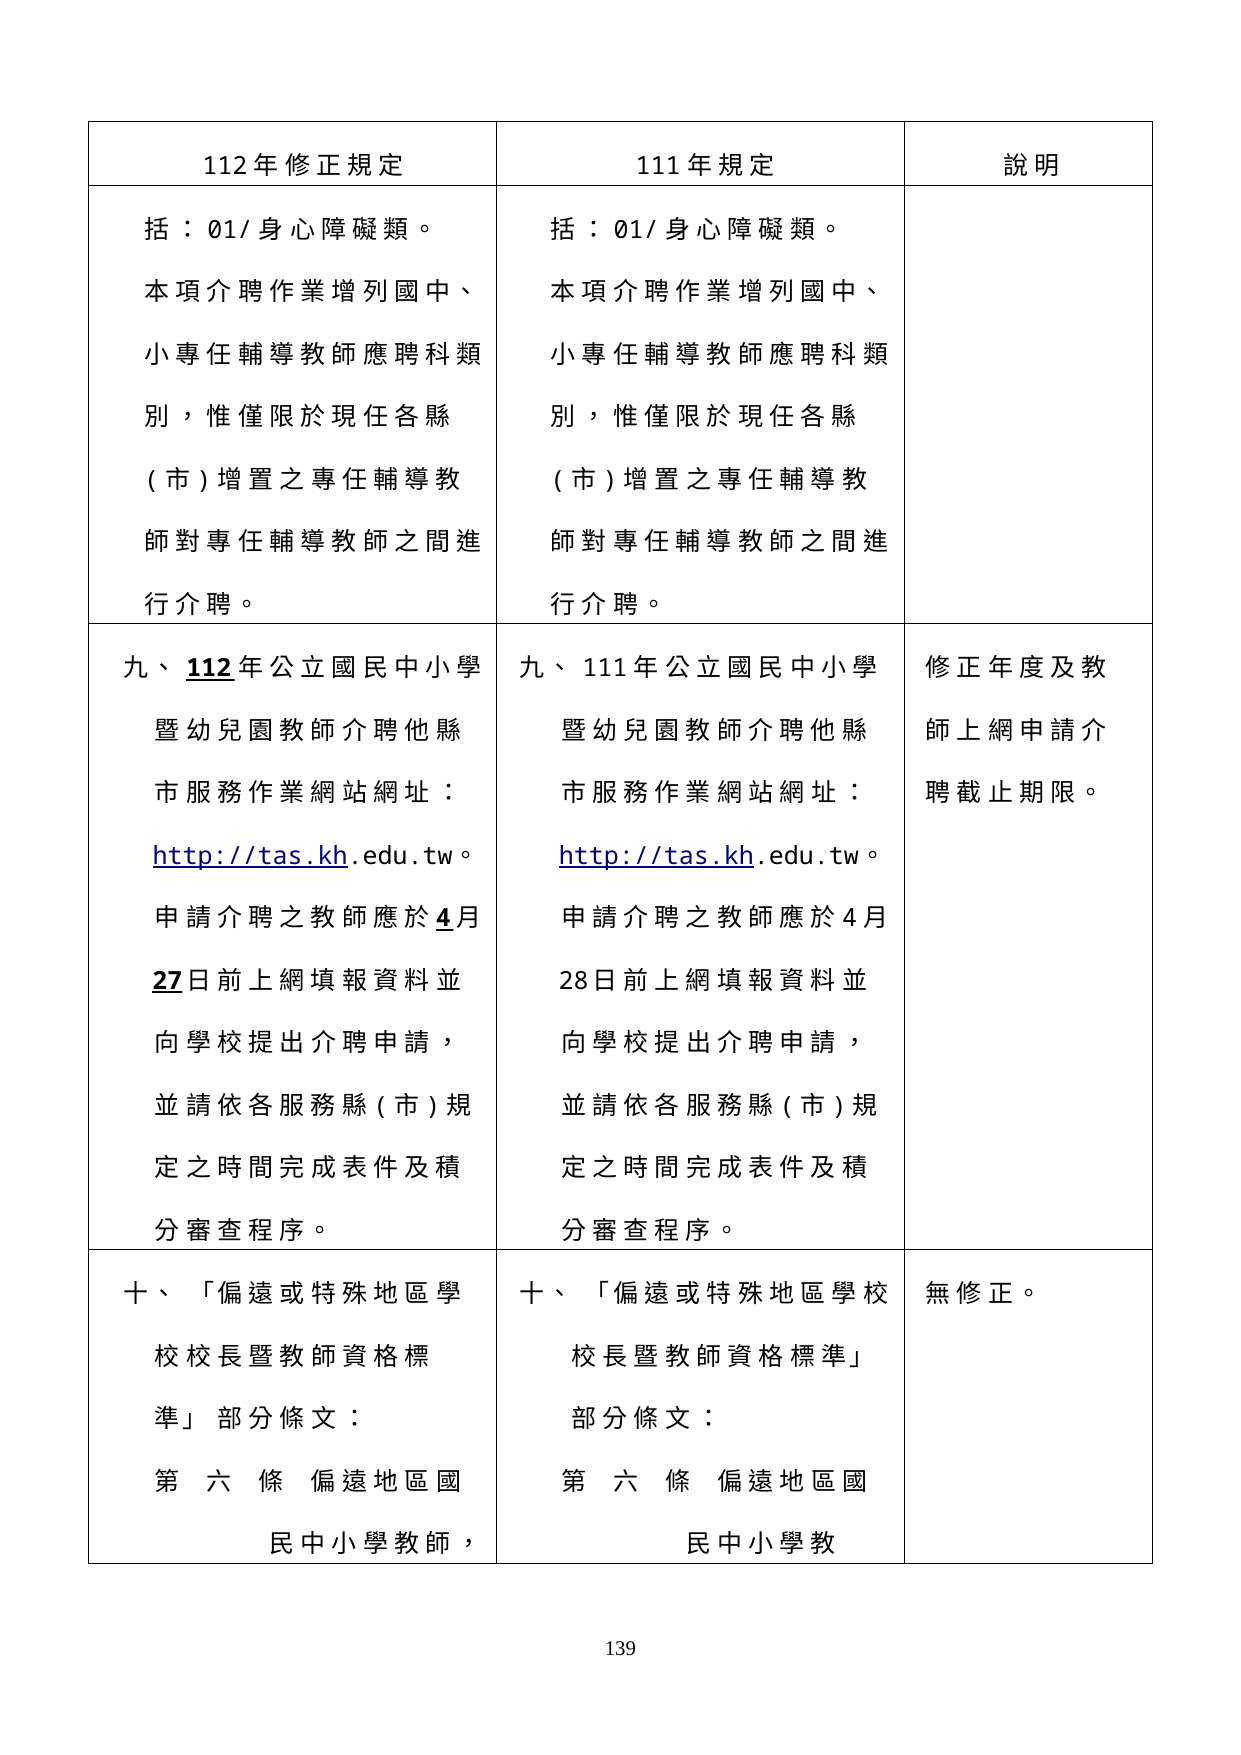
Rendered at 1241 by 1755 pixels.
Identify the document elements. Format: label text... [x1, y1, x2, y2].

table_cell 無修正。 [905, 1250, 1152, 1563]
table_cell 修正年度及教師上網申請介聘截止期限。 [905, 624, 1152, 1249]
table_cell [905, 186, 1152, 623]
table_header 112年修正規定 [89, 122, 496, 185]
table_cell 括：01/身心障礙類。 本項介聘作業增列國中、小專任輔導教師應聘科類別，惟僅限於現任各縣(市)增置之專任輔導教師對專任輔導教師之間進行介聘。 [89, 186, 496, 623]
table_cell 十、「偏遠或特殊地區學校校長暨教師資格標準」部分條文： 第 六 條 偏遠地區國民中小學教師， [89, 1250, 496, 1563]
table_cell 九、111年公立國民中小學暨幼兒園教師介聘他縣市服務作業網站網址：http://tas.kh.edu.tw。申請介聘之教師應於4月28日前上網填報資料並向學校提出介聘申請，並請依各服務縣(市)規定之時間完成表件及積分審查程序。 [497, 624, 904, 1249]
table_cell 十、「偏遠或特殊地區學校校長暨教師資格標準」部分條文： 第 六 條 偏遠地區國民中小學教 [497, 1250, 904, 1563]
table_cell 九、112年公立國民中小學暨幼兒園教師介聘他縣市服務作業網站網址：http://tas.kh.edu.tw。申請介聘之教師應於4月27日前上網填報資料並向學校提出介聘申請，並請依各服務縣(市)規定之時間完成表件及積分審查程序。 [89, 624, 496, 1249]
table_header 說明 [905, 122, 1152, 185]
table_cell 括：01/身心障礙類。 本項介聘作業增列國中、小專任輔導教師應聘科類別，惟僅限於現任各縣(市)增置之專任輔導教師對專任輔導教師之間進行介聘。 [497, 186, 904, 623]
table_header 111年規定 [497, 122, 904, 185]
